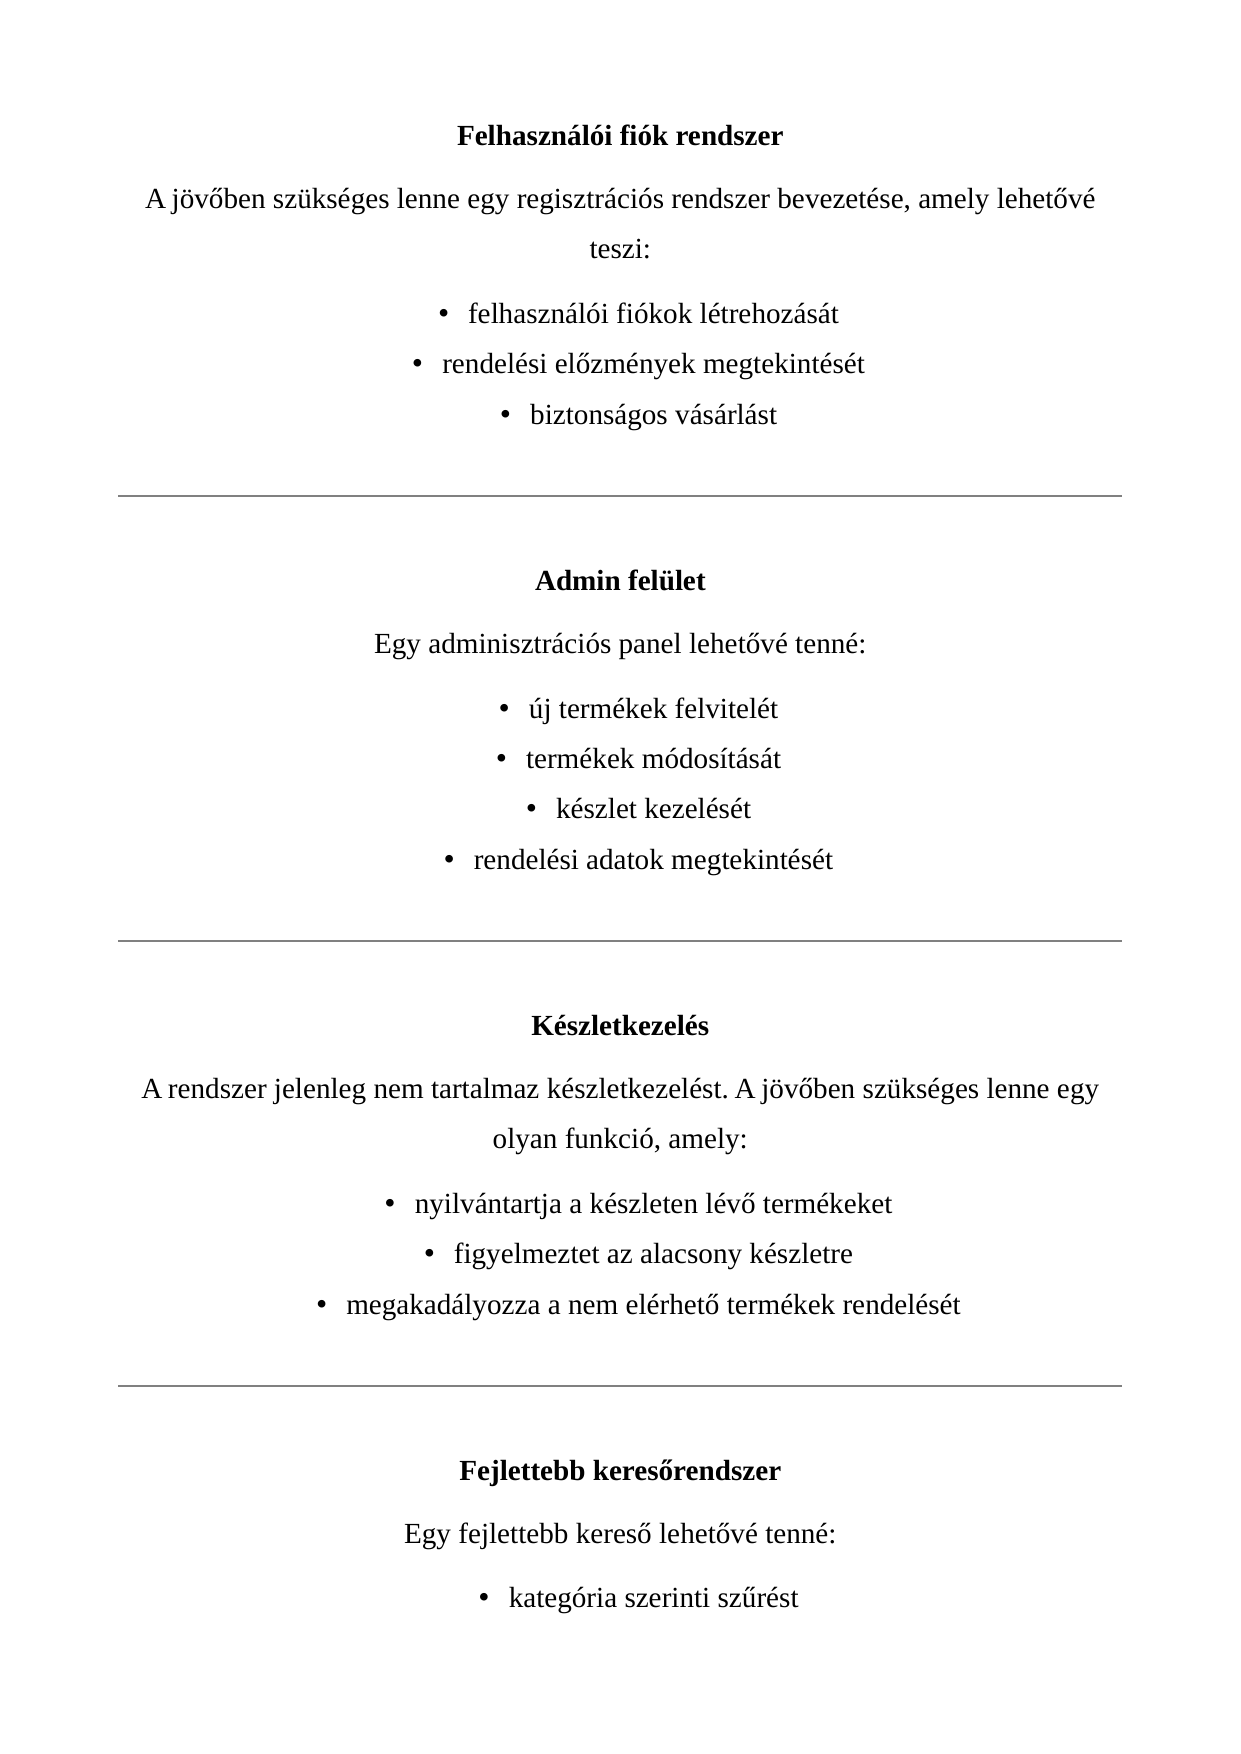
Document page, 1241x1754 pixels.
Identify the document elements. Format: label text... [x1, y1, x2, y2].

list rendelési előzmények megtekintését [162, 347, 1122, 380]
subtitle Felhasználói fiók rendszer [118, 118, 1122, 152]
list nyilvántartja a készleten lévő termékeket [162, 1186, 1122, 1220]
list biztonságos vásárlást [162, 397, 1122, 431]
list felhasználói fiókok létrehozását [162, 296, 1122, 330]
subtitle Admin felület [118, 563, 1122, 597]
list rendelési adatok megtekintését [162, 842, 1122, 876]
list figyelmeztet az alacsony készletre [162, 1236, 1122, 1270]
list megakadályozza a nem elérhető termékek rendelését [162, 1287, 1122, 1321]
text Egy adminisztrációs panel lehetővé tenné: [118, 626, 1122, 659]
list termékek módosítását [162, 741, 1122, 775]
text A jövőben szükséges lenne egy regisztrációs rendszer bevezetése, amely lehetővé teszi: [118, 181, 1122, 265]
list készlet kezelését [162, 792, 1122, 825]
list új termékek felvitelét [162, 691, 1122, 724]
list kategória szerinti szűrést [162, 1581, 1122, 1614]
subtitle Fejlettebb keresőrendszer [118, 1453, 1122, 1486]
text A rendszer jelenleg nem tartalmaz készletkezelést. A jövőben szükséges lenne egy olyan funkció, amely: [118, 1071, 1122, 1155]
text Egy fejlettebb kereső lehetővé tenné: [118, 1516, 1122, 1549]
subtitle Készletkezelés [118, 1008, 1122, 1042]
